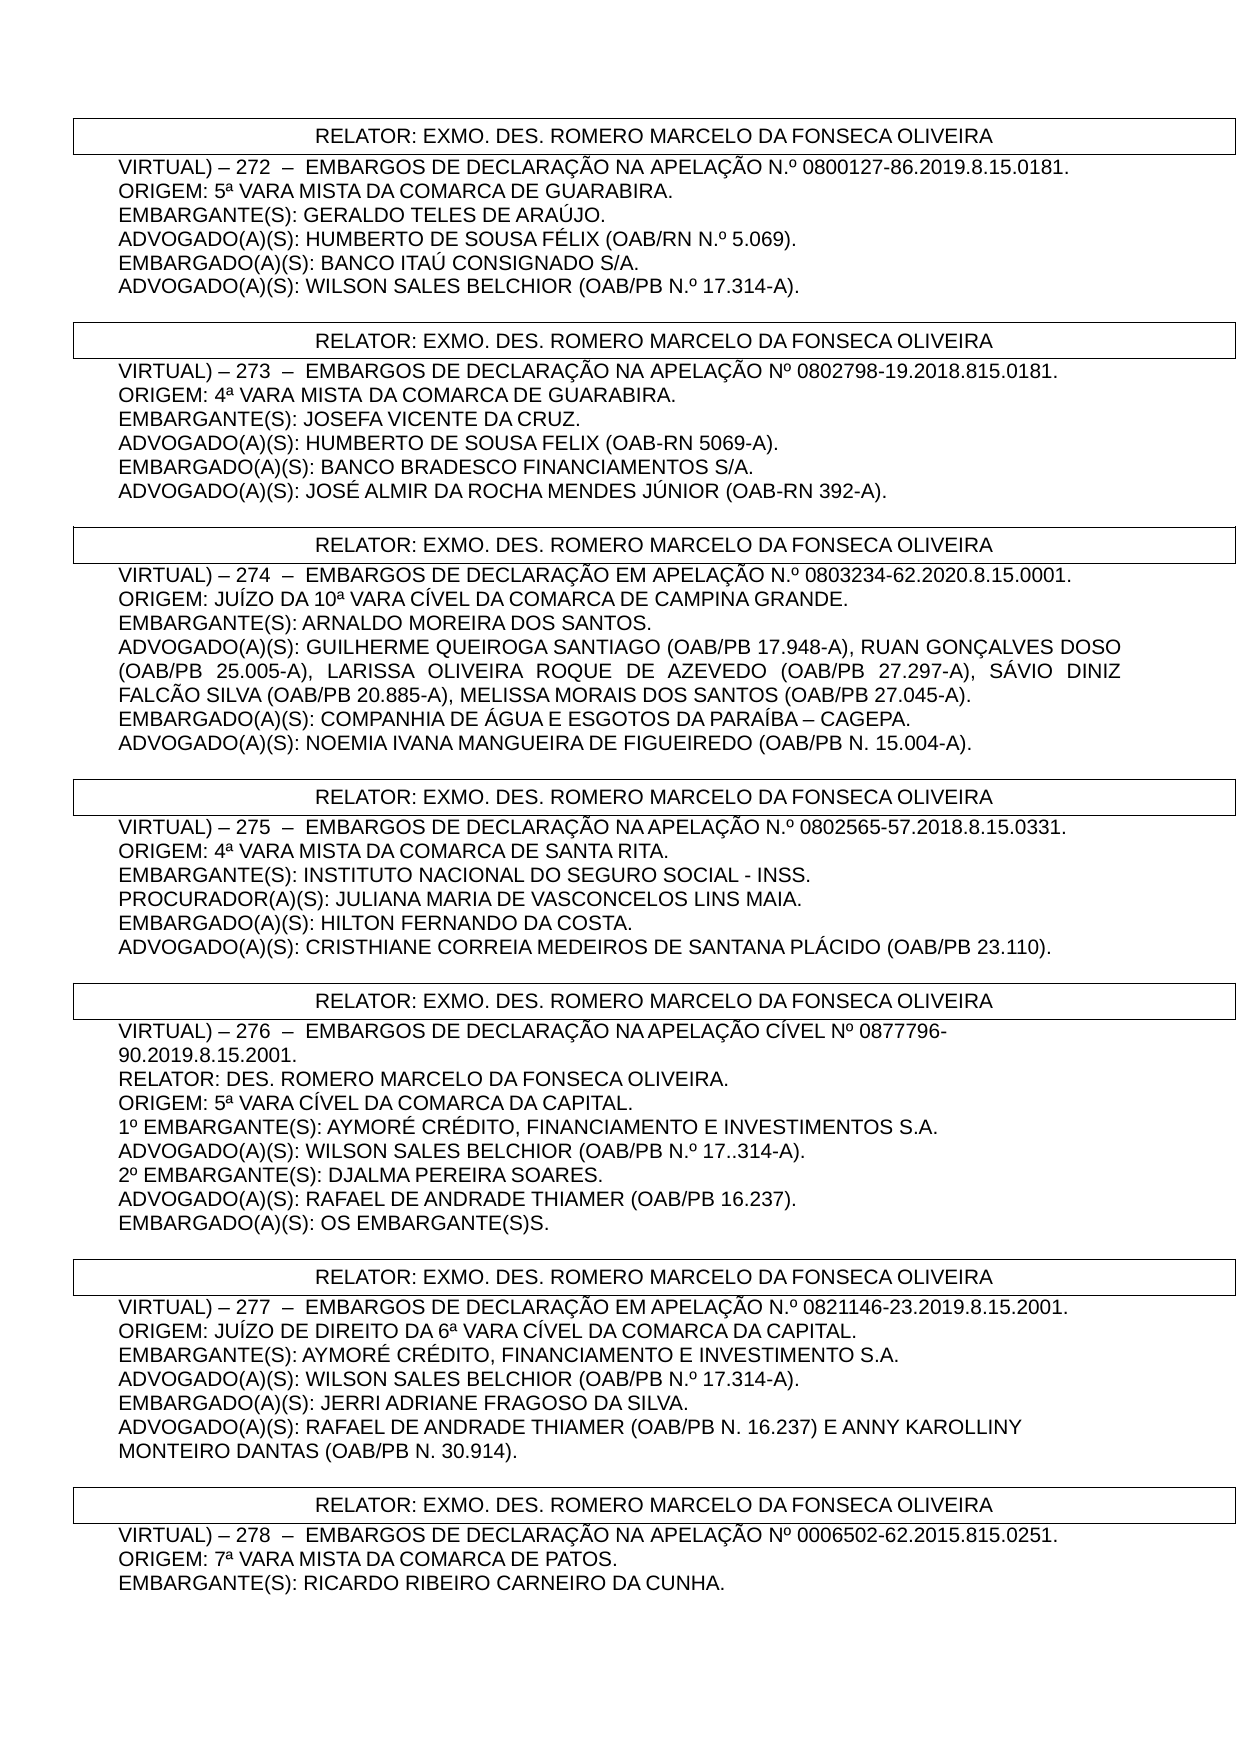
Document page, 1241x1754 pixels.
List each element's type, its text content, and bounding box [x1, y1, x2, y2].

text EMBARGANTE(S): RICARDO RIBEIRO CARNEIRO DA CUNHA. [118, 1571, 1122, 1595]
table_header RELATOR: EXMO. DES. ROMERO MARCELO DA FONSECA OLIVEIRA [74, 984, 1235, 1019]
table_header RELATOR: EXMO. DES. ROMERO MARCELO DA FONSECA OLIVEIRA [74, 1488, 1235, 1523]
text EMBARGANTE(S): GERALDO TELES DE ARAÚJO. [118, 202, 1122, 226]
text ADVOGADO(A)(S): GUILHERME QUEIROGA SANTIAGO (OAB/PB 17.948-A), RUAN GONÇALVES DOSO (OAB/PB 25.005-A), LARISSA OLIVEIRA ROQUE DE AZEVEDO (OAB/PB 27.297-A), SÁVIO DINIZ FALCÃO SILVA (OAB/PB 20.885-A), MELISSA MORAIS DOS SANTOS (OAB/PB 27.045-A). [118, 635, 1122, 707]
text VIRTUAL) – 272 – EMBARGOS DE DECLARAÇÃO NA APELAÇÃO N.º 0800127-86.2019.8.15.0181. [118, 155, 1122, 178]
text VIRTUAL) – 276 – EMBARGOS DE DECLARAÇÃO NA APELAÇÃO CÍVEL Nº 0877796-90.2019.8.15.2001. [118, 1020, 1122, 1067]
text ORIGEM: 4ª VARA MISTA DA COMARCA DE SANTA RITA. [118, 839, 1122, 863]
table_header RELATOR: EXMO. DES. ROMERO MARCELO DA FONSECA OLIVEIRA [74, 1260, 1235, 1295]
text EMBARGANTE(S): ARNALDO MOREIRA DOS SANTOS. [118, 611, 1122, 635]
text EMBARGADO(A)(S): COMPANHIA DE ÁGUA E ESGOTOS DA PARAÍBA – CAGEPA. [118, 707, 1122, 731]
text ADVOGADO(A)(S): RAFAEL DE ANDRADE THIAMER (OAB/PB 16.237). [118, 1187, 1122, 1211]
text ADVOGADO(A)(S): WILSON SALES BELCHIOR (OAB/PB N.º 17.314-A). [118, 274, 1122, 298]
text 2º EMBARGANTE(S): DJALMA PEREIRA SOARES. [118, 1163, 1122, 1187]
text EMBARGADO(A)(S): JERRI ADRIANE FRAGOSO DA SILVA. [118, 1391, 1122, 1415]
text ORIGEM: 7ª VARA MISTA DA COMARCA DE PATOS. [118, 1547, 1122, 1571]
text ADVOGADO(A)(S): HUMBERTO DE SOUSA FELIX (OAB-RN 5069-A). [118, 431, 1122, 454]
text EMBARGADO(A)(S): BANCO BRADESCO FINANCIAMENTOS S/A. [118, 454, 1122, 478]
text VIRTUAL) – 273 – EMBARGOS DE DECLARAÇÃO NA APELAÇÃO Nº 0802798-19.2018.815.0181. [118, 359, 1122, 383]
text ADVOGADO(A)(S): RAFAEL DE ANDRADE THIAMER (OAB/PB N. 16.237) E ANNY KAROLLINY MONTEIRO DANTAS (OAB/PB N. 30.914). [118, 1415, 1122, 1463]
text RELATOR: DES. ROMERO MARCELO DA FONSECA OLIVEIRA. [118, 1067, 1122, 1091]
text VIRTUAL) – 274 – EMBARGOS DE DECLARAÇÃO EM APELAÇÃO N.º 0803234-62.2020.8.15.0001. [118, 564, 1122, 587]
text EMBARGADO(A)(S): OS EMBARGANTE(S)S. [118, 1211, 1122, 1235]
text ADVOGADO(A)(S): CRISTHIANE CORREIA MEDEIROS DE SANTANA PLÁCIDO (OAB/PB 23.110). [118, 935, 1122, 959]
table_header RELATOR: EXMO. DES. ROMERO MARCELO DA FONSECA OLIVEIRA [74, 119, 1235, 154]
text EMBARGADO(A)(S): BANCO ITAÚ CONSIGNADO S/A. [118, 250, 1122, 274]
text VIRTUAL) – 275 – EMBARGOS DE DECLARAÇÃO NA APELAÇÃO N.º 0802565-57.2018.8.15.0331. [118, 816, 1122, 839]
table_header RELATOR: EXMO. DES. ROMERO MARCELO DA FONSECA OLIVEIRA [74, 780, 1235, 814]
text EMBARGANTE(S): AYMORÉ CRÉDITO, FINANCIAMENTO E INVESTIMENTO S.A. [118, 1343, 1122, 1367]
text ADVOGADO(A)(S): WILSON SALES BELCHIOR (OAB/PB N.º 17..314-A). [118, 1139, 1122, 1163]
text ADVOGADO(A)(S): WILSON SALES BELCHIOR (OAB/PB N.º 17.314-A). [118, 1367, 1122, 1391]
text EMBARGANTE(S): JOSEFA VICENTE DA CRUZ. [118, 407, 1122, 431]
text EMBARGANTE(S): INSTITUTO NACIONAL DO SEGURO SOCIAL - INSS. [118, 863, 1122, 887]
text VIRTUAL) – 278 – EMBARGOS DE DECLARAÇÃO NA APELAÇÃO Nº 0006502-62.2015.815.0251. [118, 1524, 1122, 1547]
text EMBARGADO(A)(S): HILTON FERNANDO DA COSTA. [118, 911, 1122, 935]
table_header RELATOR: EXMO. DES. ROMERO MARCELO DA FONSECA OLIVEIRA [74, 323, 1235, 358]
text VIRTUAL) – 277 – EMBARGOS DE DECLARAÇÃO EM APELAÇÃO N.º 0821146-23.2019.8.15.2001. [118, 1296, 1122, 1319]
text ADVOGADO(A)(S): HUMBERTO DE SOUSA FÉLIX (OAB/RN N.º 5.069). [118, 226, 1122, 250]
text ORIGEM: JUÍZO DE DIREITO DA 6ª VARA CÍVEL DA COMARCA DA CAPITAL. [118, 1319, 1122, 1343]
text PROCURADOR(A)(S): JULIANA MARIA DE VASCONCELOS LINS MAIA. [118, 887, 1122, 911]
text ADVOGADO(A)(S): JOSÉ ALMIR DA ROCHA MENDES JÚNIOR (OAB-RN 392-A). [118, 478, 1122, 502]
table_header RELATOR: EXMO. DES. ROMERO MARCELO DA FONSECA OLIVEIRA [74, 528, 1235, 562]
text ORIGEM: JUÍZO DA 10ª VARA CÍVEL DA COMARCA DE CAMPINA GRANDE. [118, 587, 1122, 611]
text ORIGEM: 5ª VARA MISTA DA COMARCA DE GUARABIRA. [118, 178, 1122, 202]
text ADVOGADO(A)(S): NOEMIA IVANA MANGUEIRA DE FIGUEIREDO (OAB/PB N. 15.004-A). [118, 731, 1122, 754]
text ORIGEM: 4ª VARA MISTA DA COMARCA DE GUARABIRA. [118, 383, 1122, 407]
text ORIGEM: 5ª VARA CÍVEL DA COMARCA DA CAPITAL. [118, 1091, 1122, 1115]
text 1º EMBARGANTE(S): AYMORÉ CRÉDITO, FINANCIAMENTO E INVESTIMENTOS S.A. [118, 1115, 1122, 1139]
